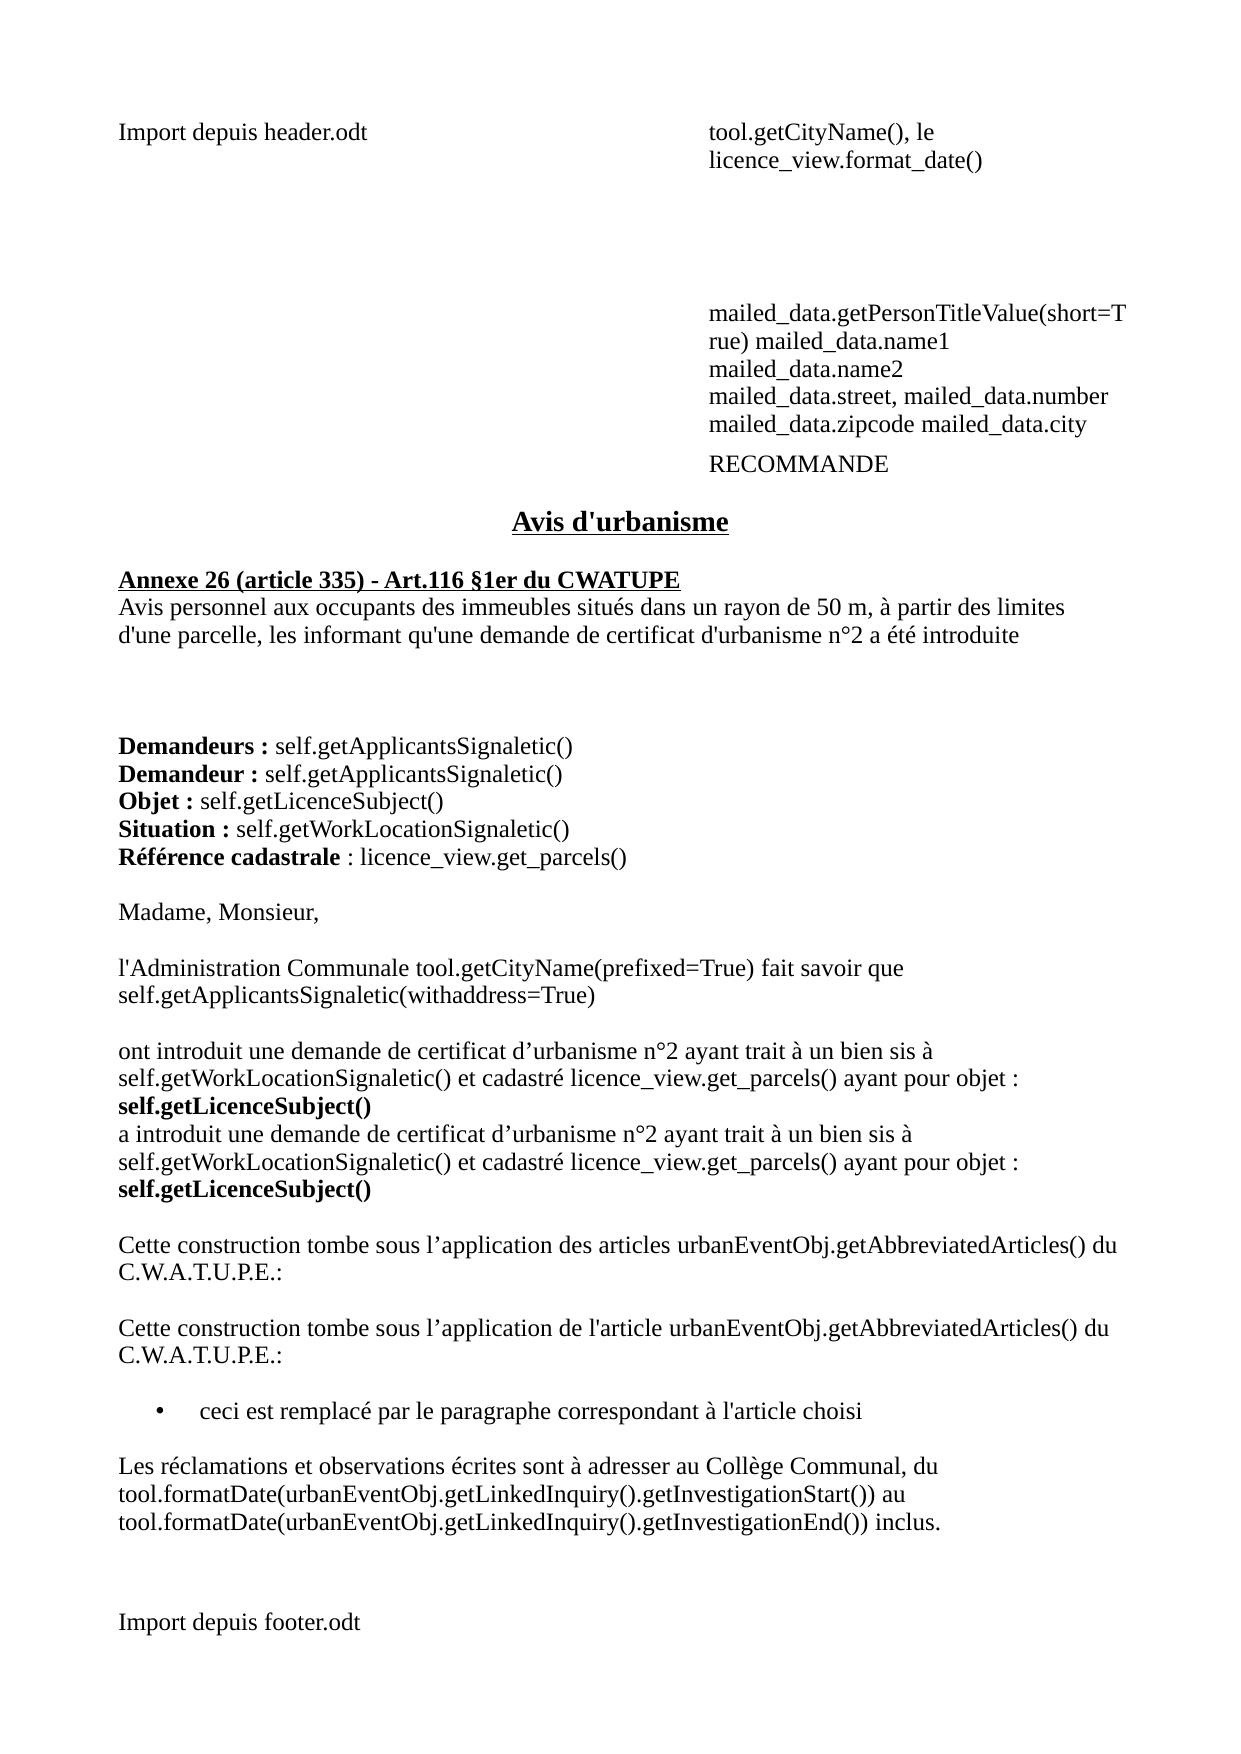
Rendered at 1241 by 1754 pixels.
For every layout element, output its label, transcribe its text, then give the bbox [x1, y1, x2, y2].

text Situation : self.getWorkLocationSignaletic() [118, 815, 1122, 843]
title Annexe 26 (article 335) - Art.116 §1er du CWATUPE [118, 566, 1122, 593]
text ont introduit une demande de certificat d’urbanisme n°2 ayant trait à un bien sis à self.getWorkLocationSignaletic() et cadastré licence_view.get_parcels() ayant pour objet : self.getLicenceSubject() [118, 1037, 1122, 1120]
text Avis personnel aux occupants des immeubles situés dans un rayon de 50 m, à partir des limites d'une parcelle, les informant qu'une demande de certificat d'urbanisme n°2 a été introduite [118, 593, 1122, 649]
title Avis d'urbanisme [118, 506, 1122, 538]
text Cette construction tombe sous l’application de l'article urbanEventObj.getAbbreviatedArticles() du C.W.A.T.U.P.E.: [118, 1286, 1122, 1369]
table_header Import depuis header.odt [118, 118, 708, 478]
text Référence cadastrale : licence_view.get_parcels() [118, 843, 1122, 871]
text l'Administration Communale tool.getCityName(prefixed=True) fait savoir que self.getApplicantsSignaletic(withaddress=True) [118, 954, 1122, 1009]
text a introduit une demande de certificat d’urbanisme n°2 ayant trait à un bien sis à self.getWorkLocationSignaletic() et cadastré licence_view.get_parcels() ayant pour objet : self.getLicenceSubject() [118, 1120, 1122, 1203]
text Objet : self.getLicenceSubject() [118, 787, 1122, 815]
text Cette construction tombe sous l’application des articles urbanEventObj.getAbbreviatedArticles() du C.W.A.T.U.P.E.: [118, 1203, 1122, 1286]
text Demandeur : self.getApplicantsSignaletic() [118, 760, 1122, 787]
table_header tool.getCityName(), le licence_view.format_date() mailed_data.getPersonTitleValue(short=True) mailed_data.name1 mailed_data.name2 mailed_data.street, mailed_data.number mailed_data.zipcode mailed_data.city RECOMMANDE [709, 118, 1128, 478]
list ceci est remplacé par le paragraphe correspondant à l'article choisi [156, 1397, 1122, 1425]
text Les réclamations et observations écrites sont à adresser au Collège Communal, du tool.formatDate(urbanEventObj.getLinkedInquiry().getInvestigationStart()) au tool.formatDate(urbanEventObj.getLinkedInquiry().getInvestigationEnd()) inclus. [118, 1452, 1122, 1536]
text Madame, Monsieur, [118, 898, 1122, 926]
text Demandeurs : self.getApplicantsSignaletic() [118, 732, 1122, 760]
